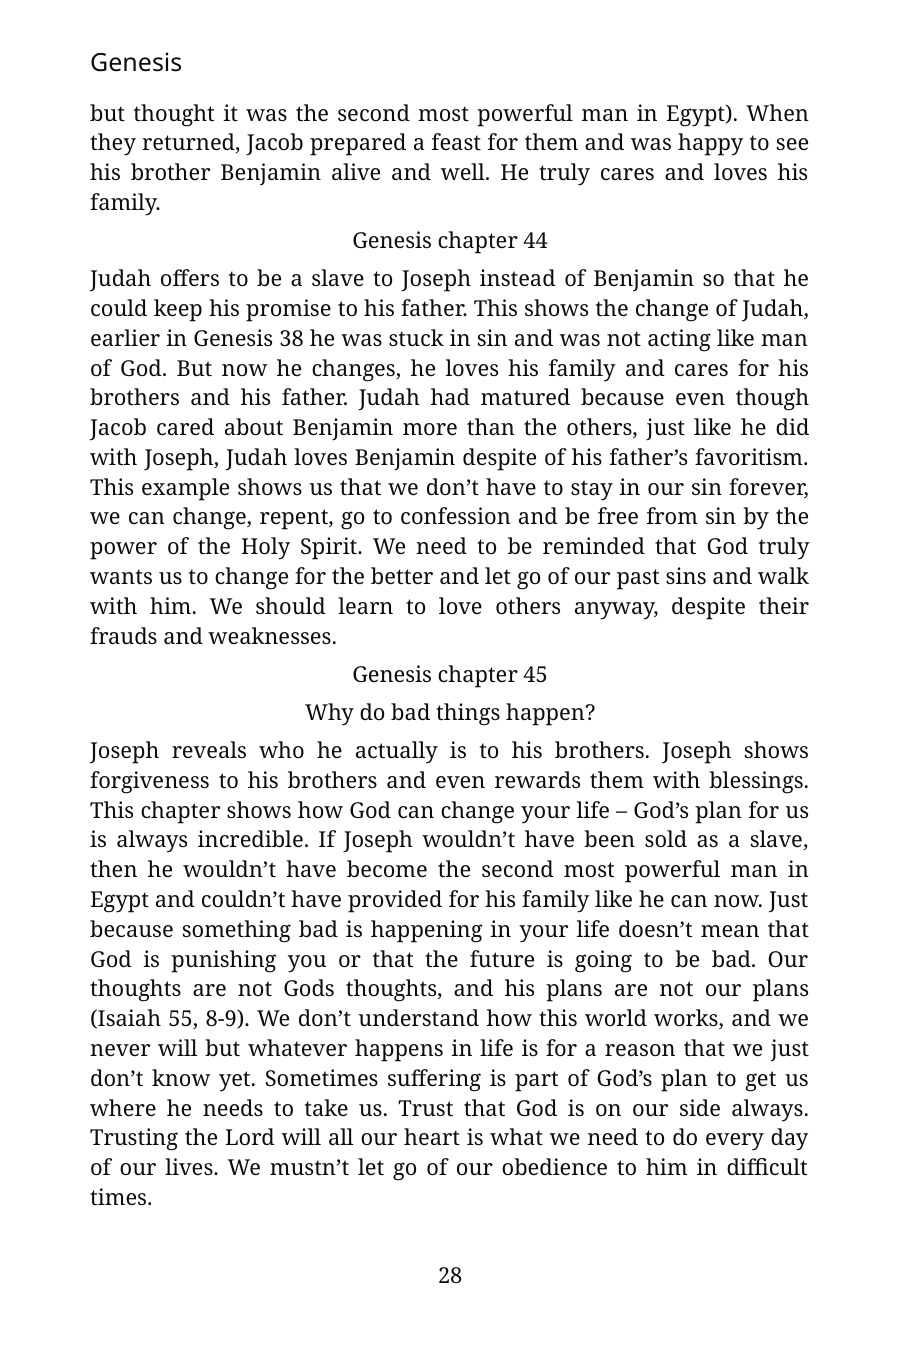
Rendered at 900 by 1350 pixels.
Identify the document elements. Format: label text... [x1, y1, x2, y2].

text Judah offers to be a slave to Joseph instead of Benjamin so that he could keep his promise to his father. This shows the change of Judah, earlier in Genesis 38 he was stuck in sin and was not acting like man of God. But now he changes, he loves his family and cares for his brothers and his father. Judah had matured because even though Jacob cared about Benjamin more than the others, just like he did with Joseph, Judah loves Benjamin despite of his father’s favoritism. This example shows us that we don’t have to stay in our sin forever, we can change, repent, go to confession and be free from sin by the power of the Holy Spirit. We need to be reminded that God truly wants us to change for the better and let go of our past sins and walk with him. We should learn to love others anyway, despite their frauds and weaknesses. [90, 263, 810, 650]
text Why do bad things happen? [90, 697, 810, 727]
text Genesis chapter 45 [90, 659, 810, 688]
text Genesis chapter 44 [90, 225, 810, 255]
text but thought it was the second most powerful man in Egypt). When they returned, Jacob prepared a feast for them and was happy to see his brother Benjamin alive and well. He truly cares and loves his family. [90, 97, 810, 217]
text Joseph reveals who he actually is to his brothers. Joseph shows forgiveness to his brothers and even rewards them with blessings. This chapter shows how God can change your life – God’s plan for us is always incredible. If Joseph wouldn’t have been sold as a slave, then he wouldn’t have become the second most powerful man in Egypt and couldn’t have provided for his family like he can now. Just because something bad is happening in your life doesn’t mean that God is punishing you or that the future is going to be bad. Our thoughts are not Gods thoughts, and his plans are not our plans (Isaiah 55, 8-9). We don’t understand how this world works, and we never will but whatever happens in life is for a reason that we just don’t know yet. Sometimes suffering is part of God’s plan to get us where he needs to take us. Trust that God is on our side always. Trusting the Lord will all our heart is what we need to do every day of our lives. We mustn’t let go of our obedience to him in difficult times. [90, 735, 810, 1212]
